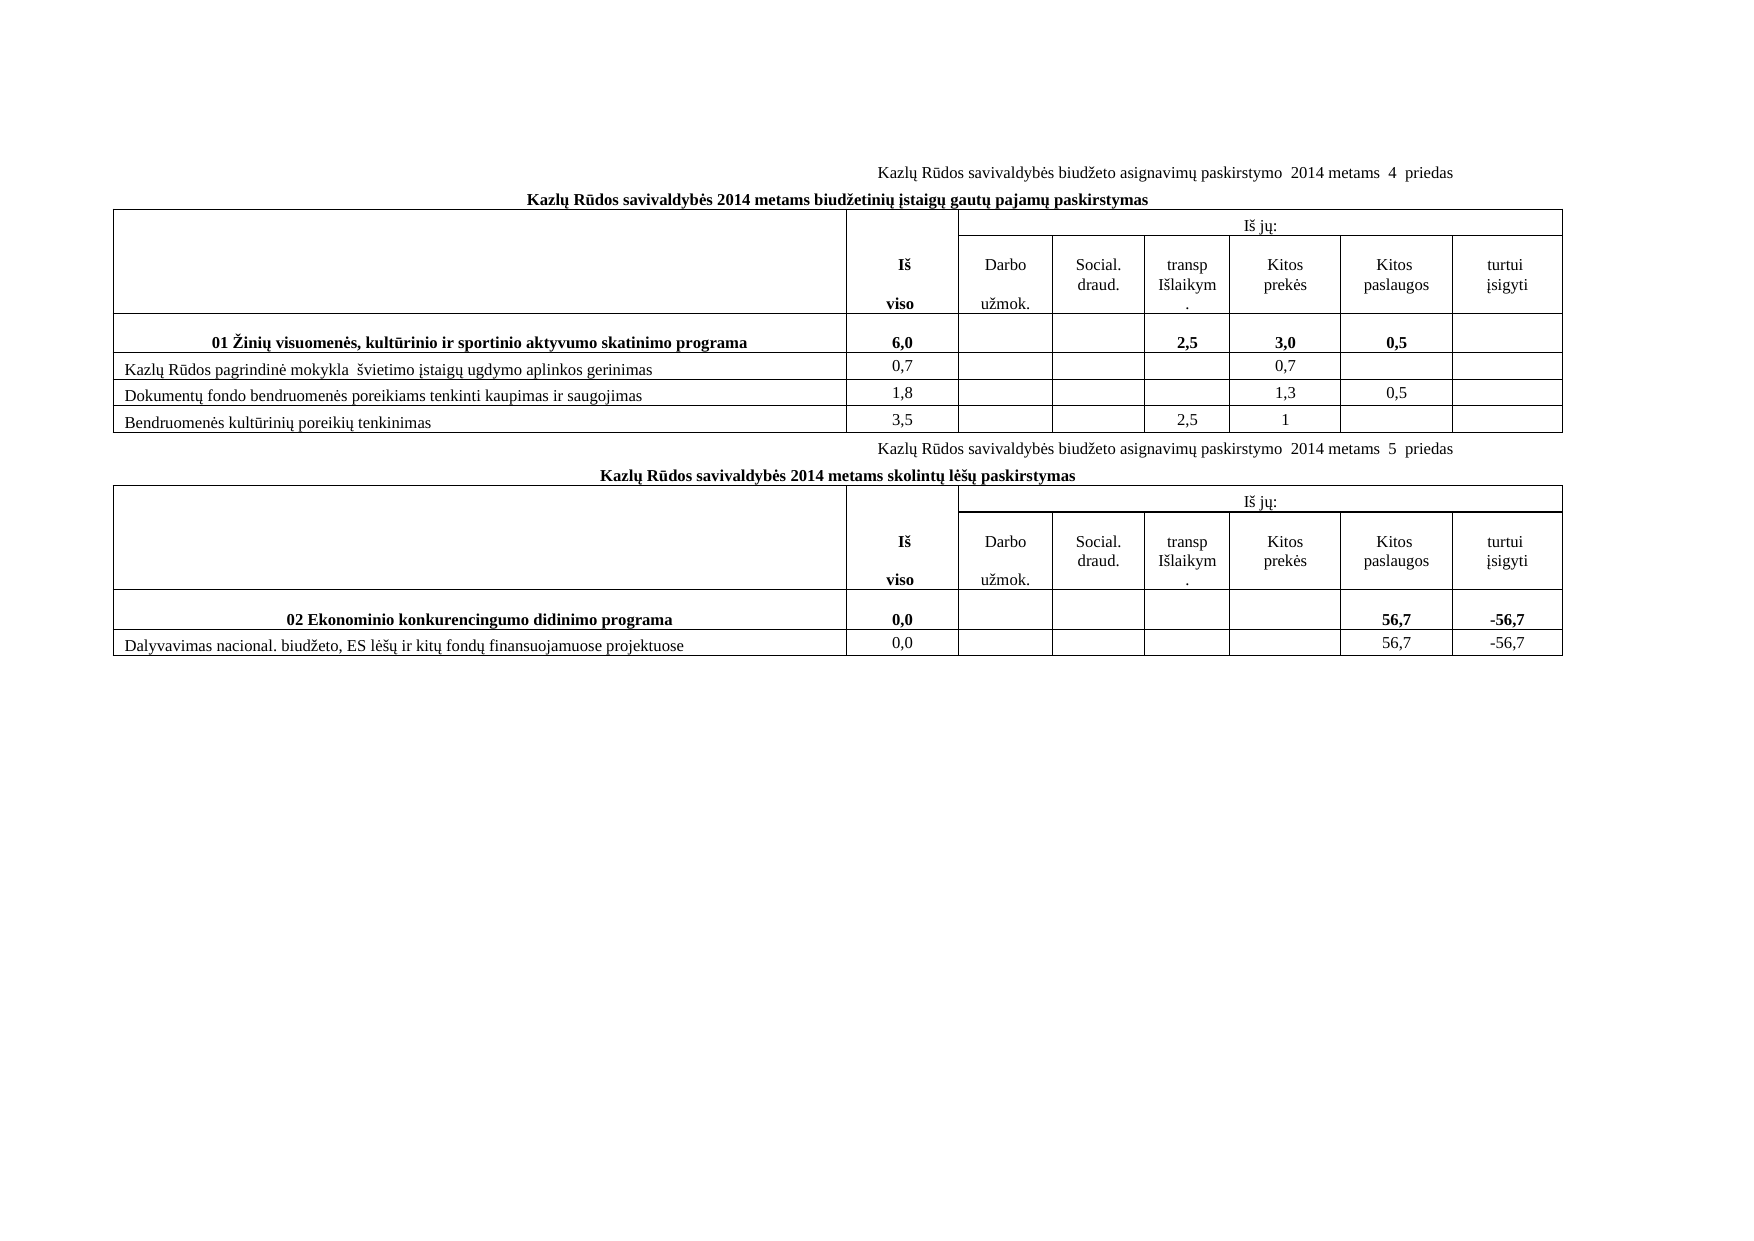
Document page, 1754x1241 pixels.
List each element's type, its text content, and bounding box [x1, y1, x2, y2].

table_cell 56,7 [1341, 630, 1452, 655]
table_cell Išlaikym. [1145, 551, 1229, 589]
table_cell [1230, 630, 1340, 655]
table_cell 01 Žinių visuomenės, kultūrinio ir sportinio aktyvumo skatinimo programa [114, 314, 846, 352]
table_cell Iš jų: [959, 210, 1562, 235]
table_cell 1,8 [847, 380, 958, 405]
table_cell [1145, 630, 1229, 655]
table_cell Social. [1053, 513, 1144, 551]
table_cell draud. [1053, 551, 1144, 589]
table_cell [1145, 380, 1229, 405]
table_header Kazlų Rūdos savivaldybės biudžeto asignavimų paskirstymo 2014 metams 4 priedas [769, 155, 1562, 182]
table_cell [1145, 590, 1229, 628]
table_cell 0,5 [1341, 380, 1452, 405]
table_cell prekės [1230, 551, 1340, 589]
table_cell [1053, 380, 1144, 405]
table_cell 0,7 [847, 353, 958, 379]
table_cell [847, 210, 958, 235]
table_cell 1,3 [1230, 380, 1340, 405]
table_cell 3,0 [1230, 314, 1340, 352]
table_cell Kitos [1230, 236, 1340, 274]
table_cell paslaugos [1341, 274, 1452, 313]
table_cell Kitos [1230, 513, 1340, 551]
table_cell [959, 353, 1052, 379]
table_cell [1341, 406, 1452, 432]
table_cell transp [1145, 513, 1229, 551]
table_cell Kazlų Rūdos savivaldybės 2014 metams biudžetinių įstaigų gautų pajamų paskirstymas [113, 182, 1562, 208]
table_cell [959, 590, 1052, 628]
table_header [113, 155, 769, 182]
table_cell Darbo [959, 236, 1052, 274]
table_cell Dokumentų fondo bendruomenės poreikiams tenkinti kaupimas ir saugojimas [114, 380, 846, 405]
table_cell 0,0 [847, 590, 958, 628]
table_cell [1053, 353, 1144, 379]
table_cell Iš [847, 235, 958, 274]
table_cell [1145, 353, 1229, 379]
table_cell paslaugos [1341, 551, 1452, 589]
table_cell Iš jų: [959, 486, 1562, 511]
table_cell turtui [1453, 236, 1562, 274]
table_cell Dalyvavimas nacional. biudžeto, ES lėšų ir kitų fondų finansuojamuose projektuose [114, 630, 846, 655]
table_cell [959, 314, 1052, 352]
table_cell Kitos [1341, 236, 1452, 274]
table_cell Bendruomenės kultūrinių poreikių tenkinimas [114, 406, 846, 432]
table_cell įsigyti [1453, 274, 1562, 313]
table_cell Kitos [1341, 513, 1452, 551]
table_cell [114, 274, 846, 313]
table_cell [113, 433, 769, 458]
table_cell [1053, 630, 1144, 655]
table_cell 0,5 [1341, 314, 1452, 352]
table_cell -56,7 [1453, 590, 1562, 628]
table_cell [1053, 314, 1144, 352]
table_cell [114, 486, 846, 511]
table_cell [114, 235, 846, 274]
table_cell Darbo [959, 513, 1052, 551]
table_cell [959, 630, 1052, 655]
table_cell [1053, 406, 1144, 432]
table_cell 0,0 [847, 630, 958, 655]
table_cell viso [847, 274, 958, 313]
table_cell [114, 551, 846, 589]
table_cell [1453, 314, 1562, 352]
table_cell [959, 380, 1052, 405]
table_cell Kazlų Rūdos savivaldybės 2014 metams skolintų lėšų paskirstymas [113, 458, 1562, 485]
table_cell [1341, 353, 1452, 379]
table_cell Iš [847, 511, 958, 551]
table_cell 02 Ekonominio konkurencingumo didinimo programa [114, 590, 846, 628]
table_cell 1 [1230, 406, 1340, 432]
table_cell viso [847, 551, 958, 589]
table_cell Išlaikym. [1145, 274, 1229, 313]
table_cell [1453, 353, 1562, 379]
table_cell 2,5 [1145, 314, 1229, 352]
table_cell transp [1145, 236, 1229, 274]
table_cell [114, 210, 846, 235]
table_cell 0,7 [1230, 353, 1340, 379]
table_cell [1230, 590, 1340, 628]
table_cell prekės [1230, 274, 1340, 313]
table_cell įsigyti [1453, 551, 1562, 589]
table_cell [1453, 380, 1562, 405]
table_cell 3,5 [847, 406, 958, 432]
table_cell užmok. [959, 274, 1052, 313]
table_cell 56,7 [1341, 590, 1452, 628]
table_cell -56,7 [1453, 630, 1562, 655]
table_cell Social. [1053, 236, 1144, 274]
table_cell draud. [1053, 274, 1144, 313]
table_cell [847, 486, 958, 511]
table_cell [1053, 590, 1144, 628]
table_cell [959, 406, 1052, 432]
table_cell [1453, 406, 1562, 432]
table_cell 2,5 [1145, 406, 1229, 432]
table_cell Kazlų Rūdos savivaldybės biudžeto asignavimų paskirstymo 2014 metams 5 priedas [769, 433, 1562, 458]
table_cell turtui [1453, 513, 1562, 551]
table_cell Kazlų Rūdos pagrindinė mokykla švietimo įstaigų ugdymo aplinkos gerinimas [114, 353, 846, 379]
table_cell [114, 511, 846, 551]
table_cell užmok. [959, 551, 1052, 589]
table_cell 6,0 [847, 314, 958, 352]
